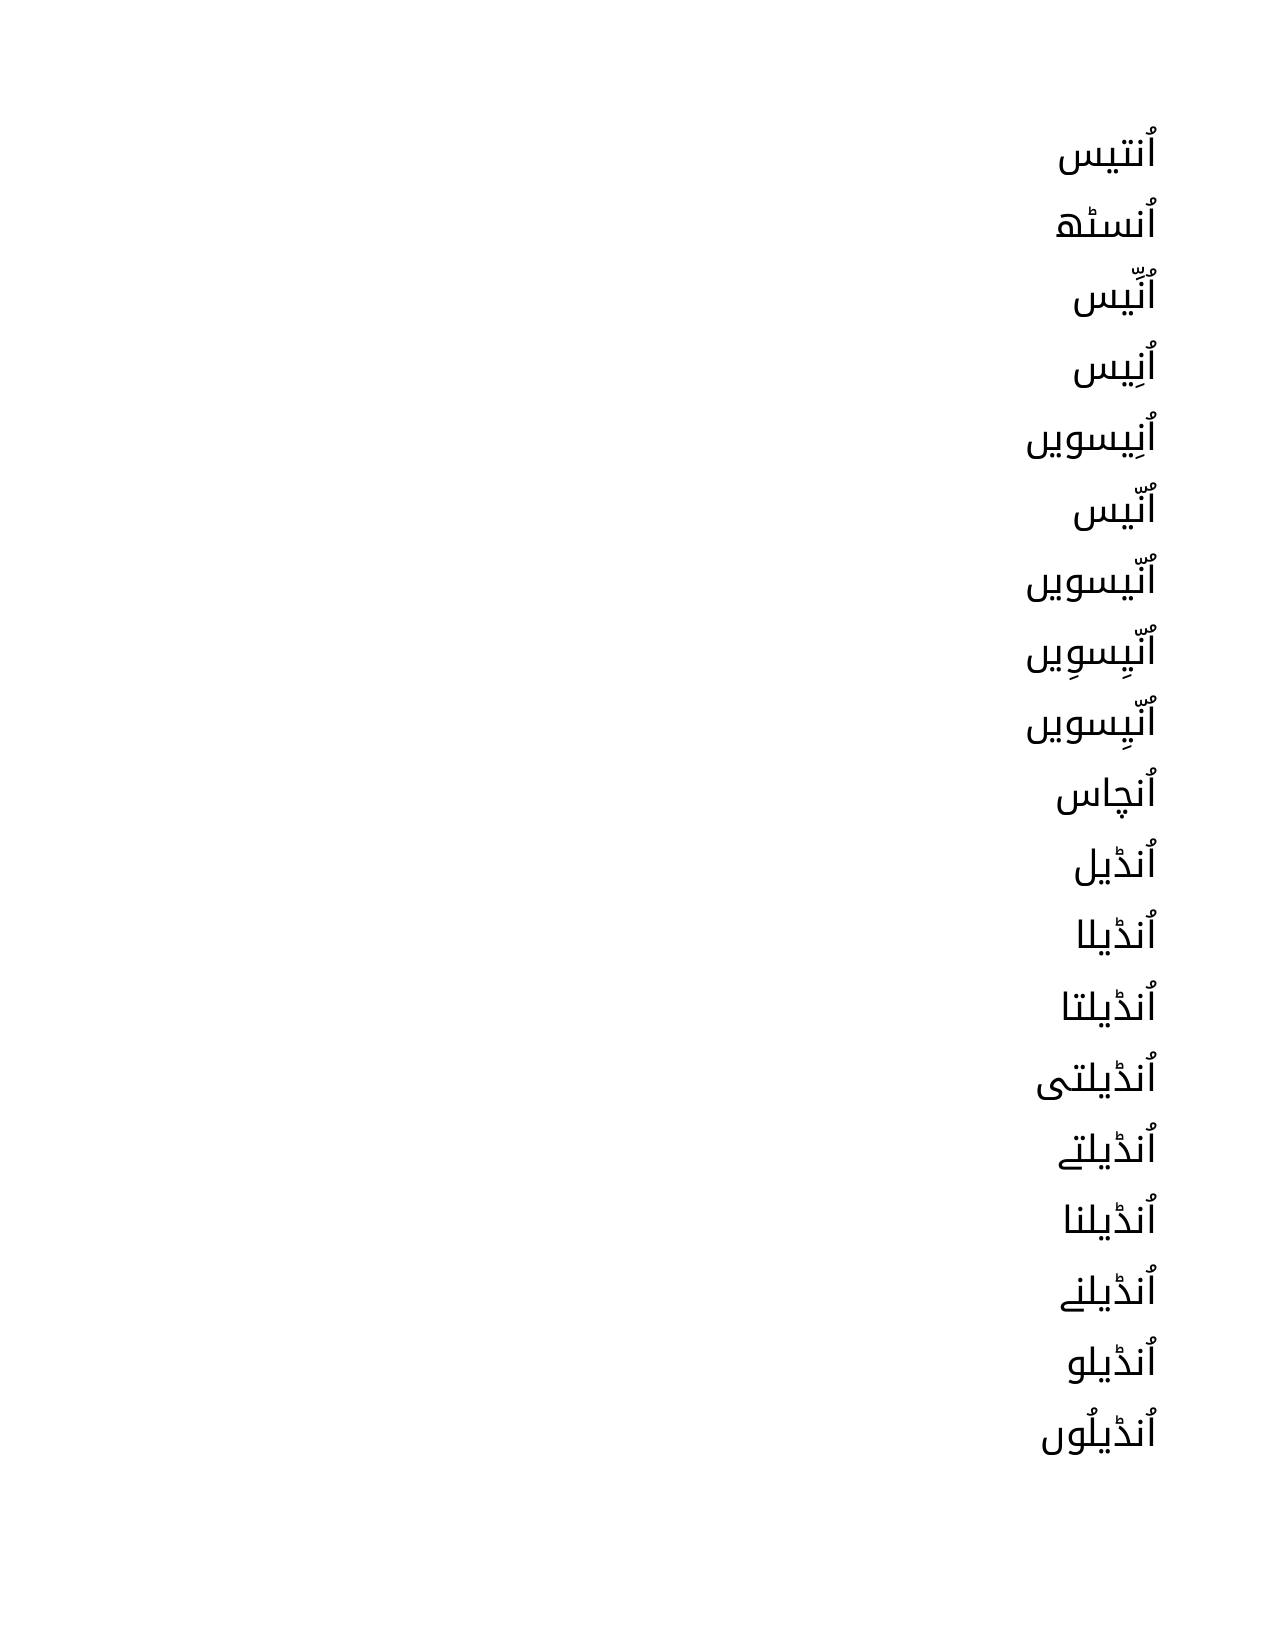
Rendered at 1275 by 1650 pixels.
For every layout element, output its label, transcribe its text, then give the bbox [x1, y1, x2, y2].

text اُنسٹھ [118, 189, 1157, 260]
text اُنڈیل [118, 829, 1157, 901]
text اُنڈیلو [118, 1328, 1157, 1399]
text اُنڈیلُوں [118, 1399, 1157, 1470]
text اُنّیِسویں [118, 687, 1157, 758]
text اُنڈیلتے [118, 1114, 1157, 1185]
text اُنّیسویں [118, 545, 1157, 616]
text اُنڈیلنے [118, 1256, 1157, 1328]
text اُنتیس [118, 118, 1157, 189]
text اُنڈیلا [118, 901, 1157, 972]
text اُنِیسویں [118, 403, 1157, 474]
text اُنِیس [118, 332, 1157, 403]
text اُنڈیلنا [118, 1185, 1157, 1256]
text اُنّیِسوِیں [118, 616, 1157, 687]
text اُنچاس [118, 758, 1157, 829]
text اُنڈیلتی [118, 1043, 1157, 1114]
text اُنڈیلتا [118, 972, 1157, 1043]
text اُنِّیس [118, 260, 1157, 332]
text اُنّیس [118, 474, 1157, 545]
